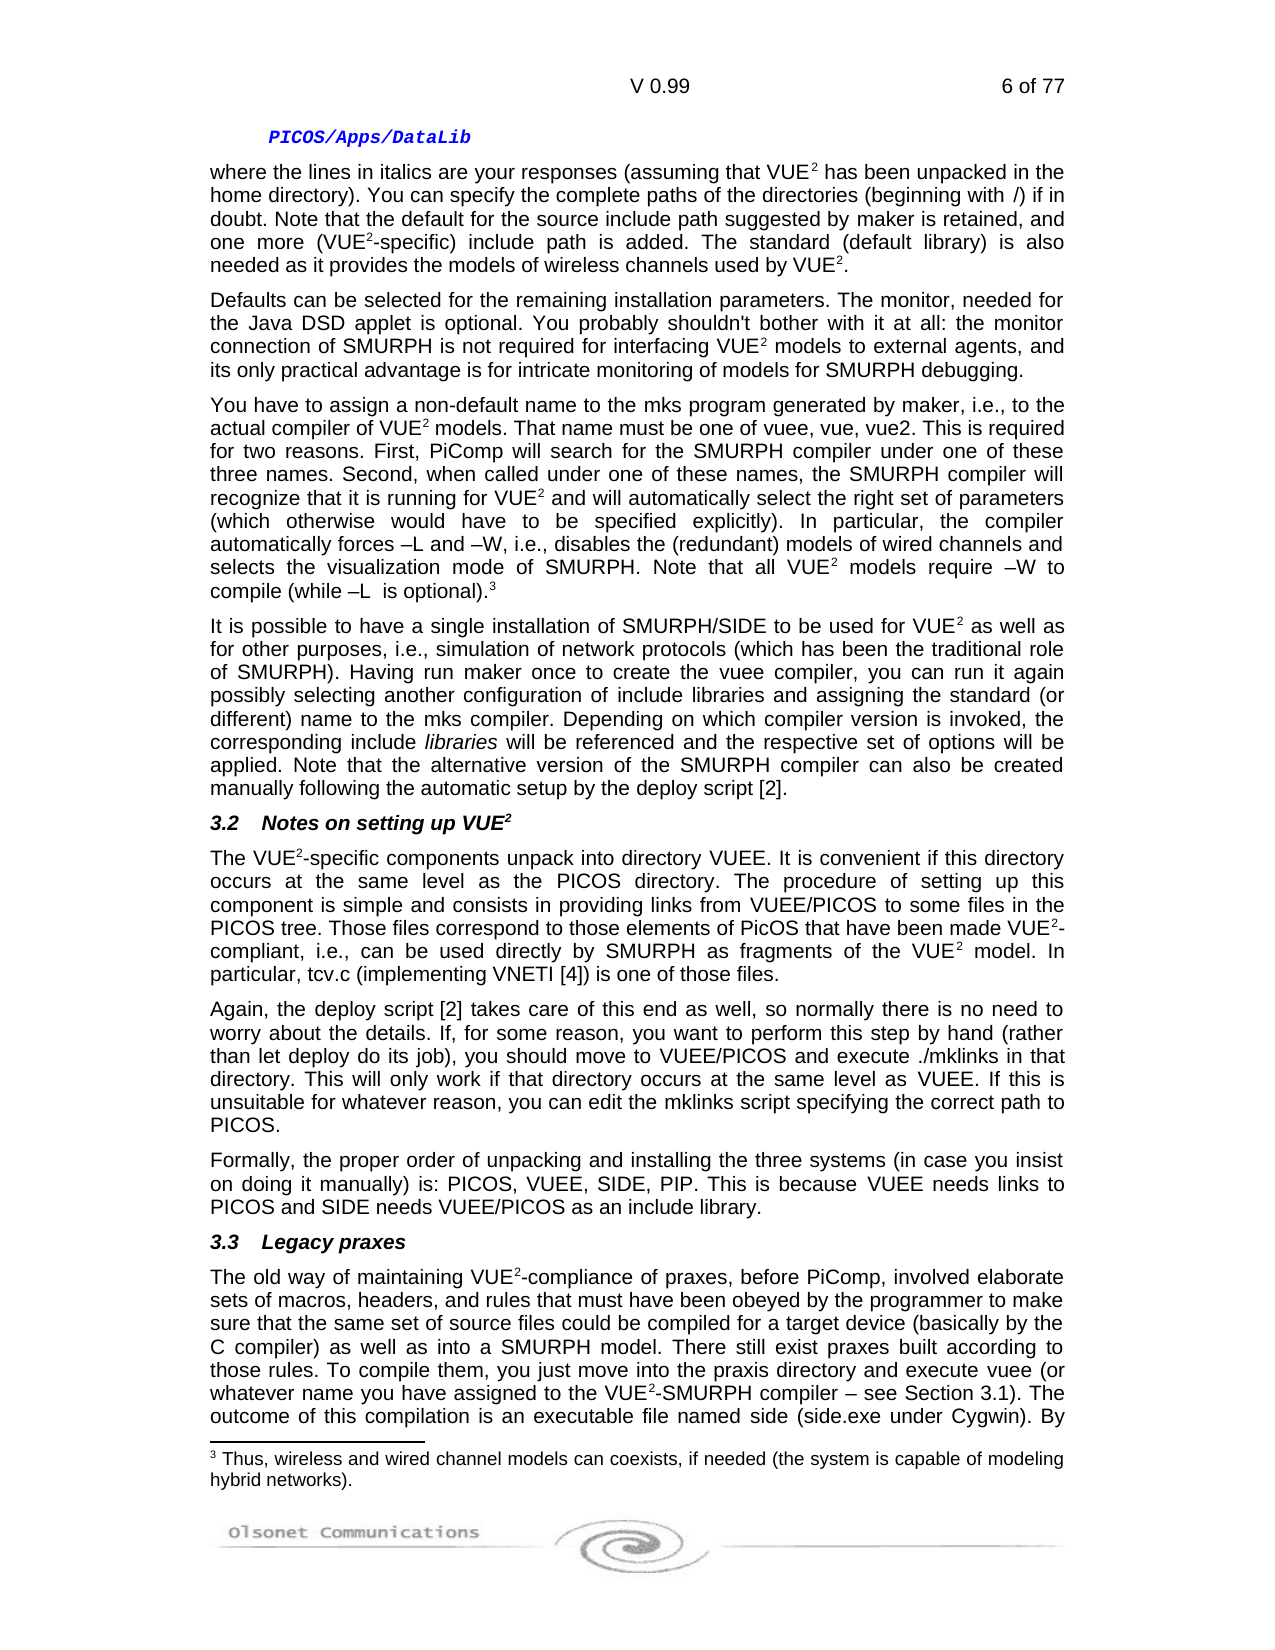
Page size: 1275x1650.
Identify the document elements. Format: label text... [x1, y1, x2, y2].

text Again, the deploy script [2] takes care of this end as well, so normally there is no need to worry about the details. If, for some reason, you want to perform this step by hand (rather than let deploy do its job), you should move to VUEE/PICOS and execute ./mklinks in that directory. This will only work if that directory occurs at the same level as VUEE. If this is unsuitable for whatever reason, you can edit the mklinks script specifying the correct path to PICOS. [210, 998, 1065, 1137]
subtitle Notes on setting up VUE2 [210, 812, 1065, 835]
text PICOS/Apps/DataLib [268, 128, 1007, 149]
text where the lines in italics are your responses (assuming that VUE2 has been unpacked in the home directory). You can specify the complete paths of the directories (beginning with /) if in doubt. Note that the default for the source include path suggested by maker is retained, and one more (VUE2-specific) include path is added. The standard (default library) is also needed as it provides the models of wireless channels used by VUE2. [210, 161, 1065, 277]
text Formally, the proper order of unpacking and installing the three systems (in case you insist on doing it manually) is: PICOS, VUEE, SIDE, PIP. This is because VUEE needs links to PICOS and SIDE needs VUEE/PICOS as an include library. [210, 1149, 1065, 1219]
picture [210, 1504, 1065, 1596]
text You have to assign a non-default name to the mks program generated by maker, i.e., to the actual compiler of VUE2 models. That name must be one of vuee, vue, vue2. This is required for two reasons. First, PiComp will search for the SMURPH compiler under one of these three names. Second, when called under one of these names, the SMURPH compiler will recognize that it is running for VUE2 and will automatically select the right set of parameters (which otherwise would have to be specified explicitly). In particular, the compiler automatically forces –L and –W, i.e., disables the (redundant) models of wired channels and selects the visualization mode of SMURPH. Note that all VUE2 models require –W to compile (while –L is optional). [210, 393, 1065, 602]
text Thus, wireless and wired channel models can coexists, if needed (the system is capable of modeling hybrid networks). [210, 1448, 1065, 1490]
text Defaults can be selected for the remaining installation parameters. The monitor, needed for the Java DSD applet is optional. You probably shouldn't bother with it at all: the monitor connection of SMURPH is not required for interfacing VUE2 models to external agents, and its only practical advantage is for intricate monitoring of models for SMURPH debugging. [210, 289, 1065, 382]
text It is possible to have a single installation of SMURPH/SIDE to be used for VUE2 as well as for other purposes, i.e., simulation of network protocols (which has been the traditional role of SMURPH). Having run maker once to create the vuee compiler, you can run it again possibly selecting another configuration of include libraries and assigning the standard (or different) name to the mks compiler. Depending on which compiler version is invoked, the corresponding include libraries will be referenced and the respective set of options will be applied. Note that the alternative version of the SMURPH compiler can also be created manually following the automatic setup by the deploy script [2]. [210, 614, 1065, 800]
text The old way of maintaining VUE2-compliance of praxes, before PiComp, involved elaborate sets of macros, headers, and rules that must have been obeyed by the programmer to make sure that the same set of source files could be compiled for a target device (basically by the C compiler) as well as into a SMURPH model. There still exist praxes built according to those rules. To compile them, you just move into the praxis directory and execute vuee (or whatever name you have assigned to the VUE2-SMURPH compiler – see Section 3.1). The outcome of this compilation is an executable file named side (side.exe under Cygwin). By [210, 1266, 1065, 1428]
subtitle Legacy praxes [210, 1231, 1065, 1254]
text The VUE2-specific components unpack into directory VUEE. It is convenient if this directory occurs at the same level as the PICOS directory. The procedure of setting up this component is simple and consists in providing links from VUEE/PICOS to some files in the PICOS tree. Those files correspond to those elements of PicOS that have been made VUE2-compliant, i.e., can be used directly by SMURPH as fragments of the VUE2 model. In particular, tcv.c (implementing VNETI [4]) is one of those files. [210, 847, 1065, 986]
